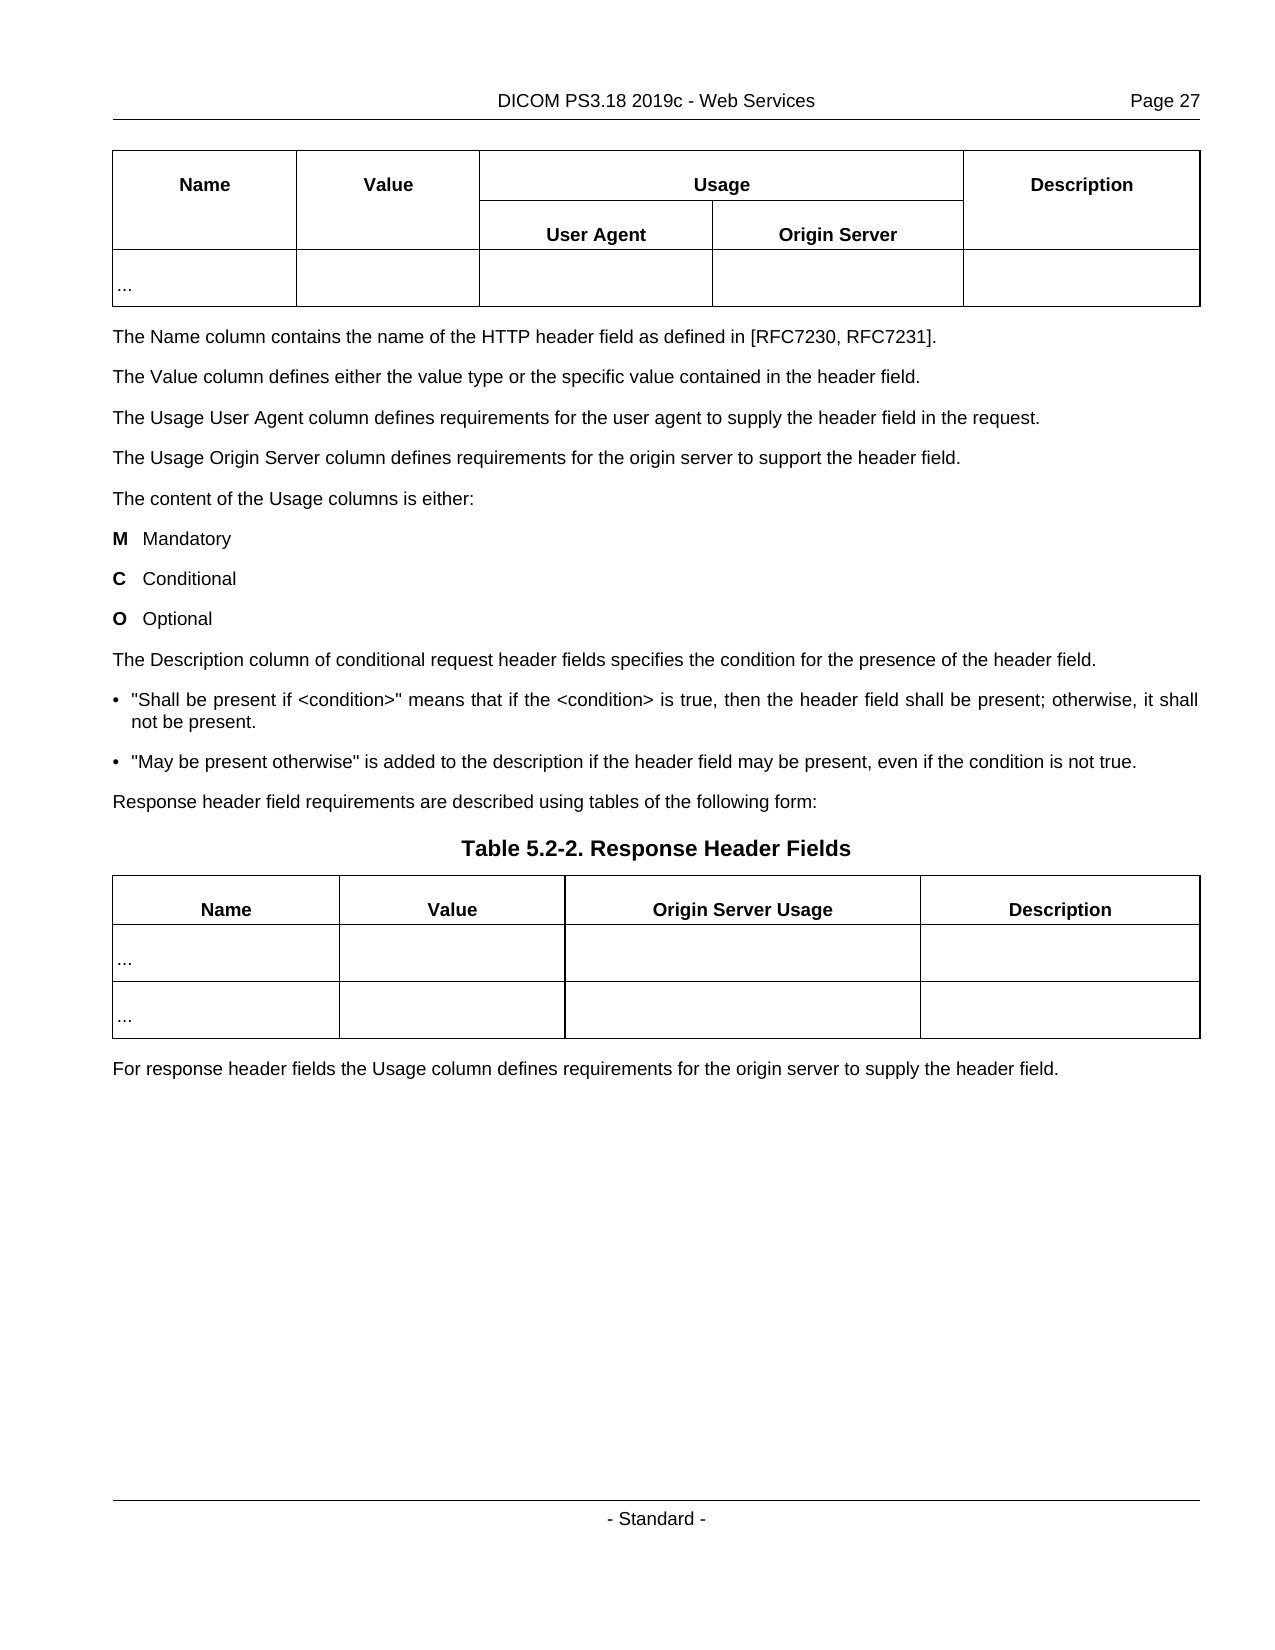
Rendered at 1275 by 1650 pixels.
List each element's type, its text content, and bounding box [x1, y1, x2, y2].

text The Value column defines either the value type or the specific value contained in the header field. [112, 366, 1200, 388]
table_header Value [297, 151, 479, 249]
table_cell [921, 982, 1199, 1038]
table_cell [921, 925, 1199, 981]
table_cell [566, 982, 920, 1038]
table_cell [713, 250, 963, 306]
table_cell [297, 250, 479, 306]
table_header Value [340, 876, 564, 924]
table_cell [340, 925, 564, 981]
table_cell User Agent [480, 201, 712, 249]
text Response header field requirements are described using tables of the following form: [112, 791, 1200, 813]
text C Conditional [112, 568, 1200, 589]
table_header Description [921, 876, 1199, 924]
text Table 5.2-2. Response Header Fields [112, 835, 1200, 861]
table_cell ... [113, 250, 296, 306]
text The Name column contains the name of the HTTP header field as defined in [RFC7230, RFC7231]. [112, 326, 1200, 348]
text The Usage Origin Server column defines requirements for the origin server to support the header field. [112, 447, 1200, 468]
table_cell Origin Server [713, 201, 963, 249]
table_cell [566, 925, 920, 981]
table_cell ... [113, 925, 339, 981]
table_header Name [113, 876, 339, 924]
text The content of the Usage columns is either: [112, 487, 1200, 509]
table_cell ... [113, 982, 339, 1038]
text • "May be present otherwise" is added to the description if the header field may be present, even if the condition is not true. [112, 751, 1200, 772]
table_header Usage [480, 151, 963, 200]
text M Mandatory [112, 528, 1200, 549]
table_cell [340, 982, 564, 1038]
table_cell [480, 250, 712, 306]
text O Optional [112, 608, 1200, 630]
text For response header fields the Usage column defines requirements for the origin server to supply the header field. [112, 1058, 1200, 1079]
text The Description column of conditional request header fields specifies the condition for the presence of the header field. [112, 648, 1200, 670]
table_header Origin Server Usage [566, 876, 920, 924]
text The Usage User Agent column defines requirements for the user agent to supply the header field in the request. [112, 407, 1200, 428]
table_cell [964, 250, 1199, 306]
text • "Shall be present if <condition>" means that if the <condition> is true, then the header field shall be present; otherwise, it shall not be present. [112, 689, 1200, 732]
table_header Description [964, 151, 1199, 249]
table_header Name [113, 151, 296, 249]
